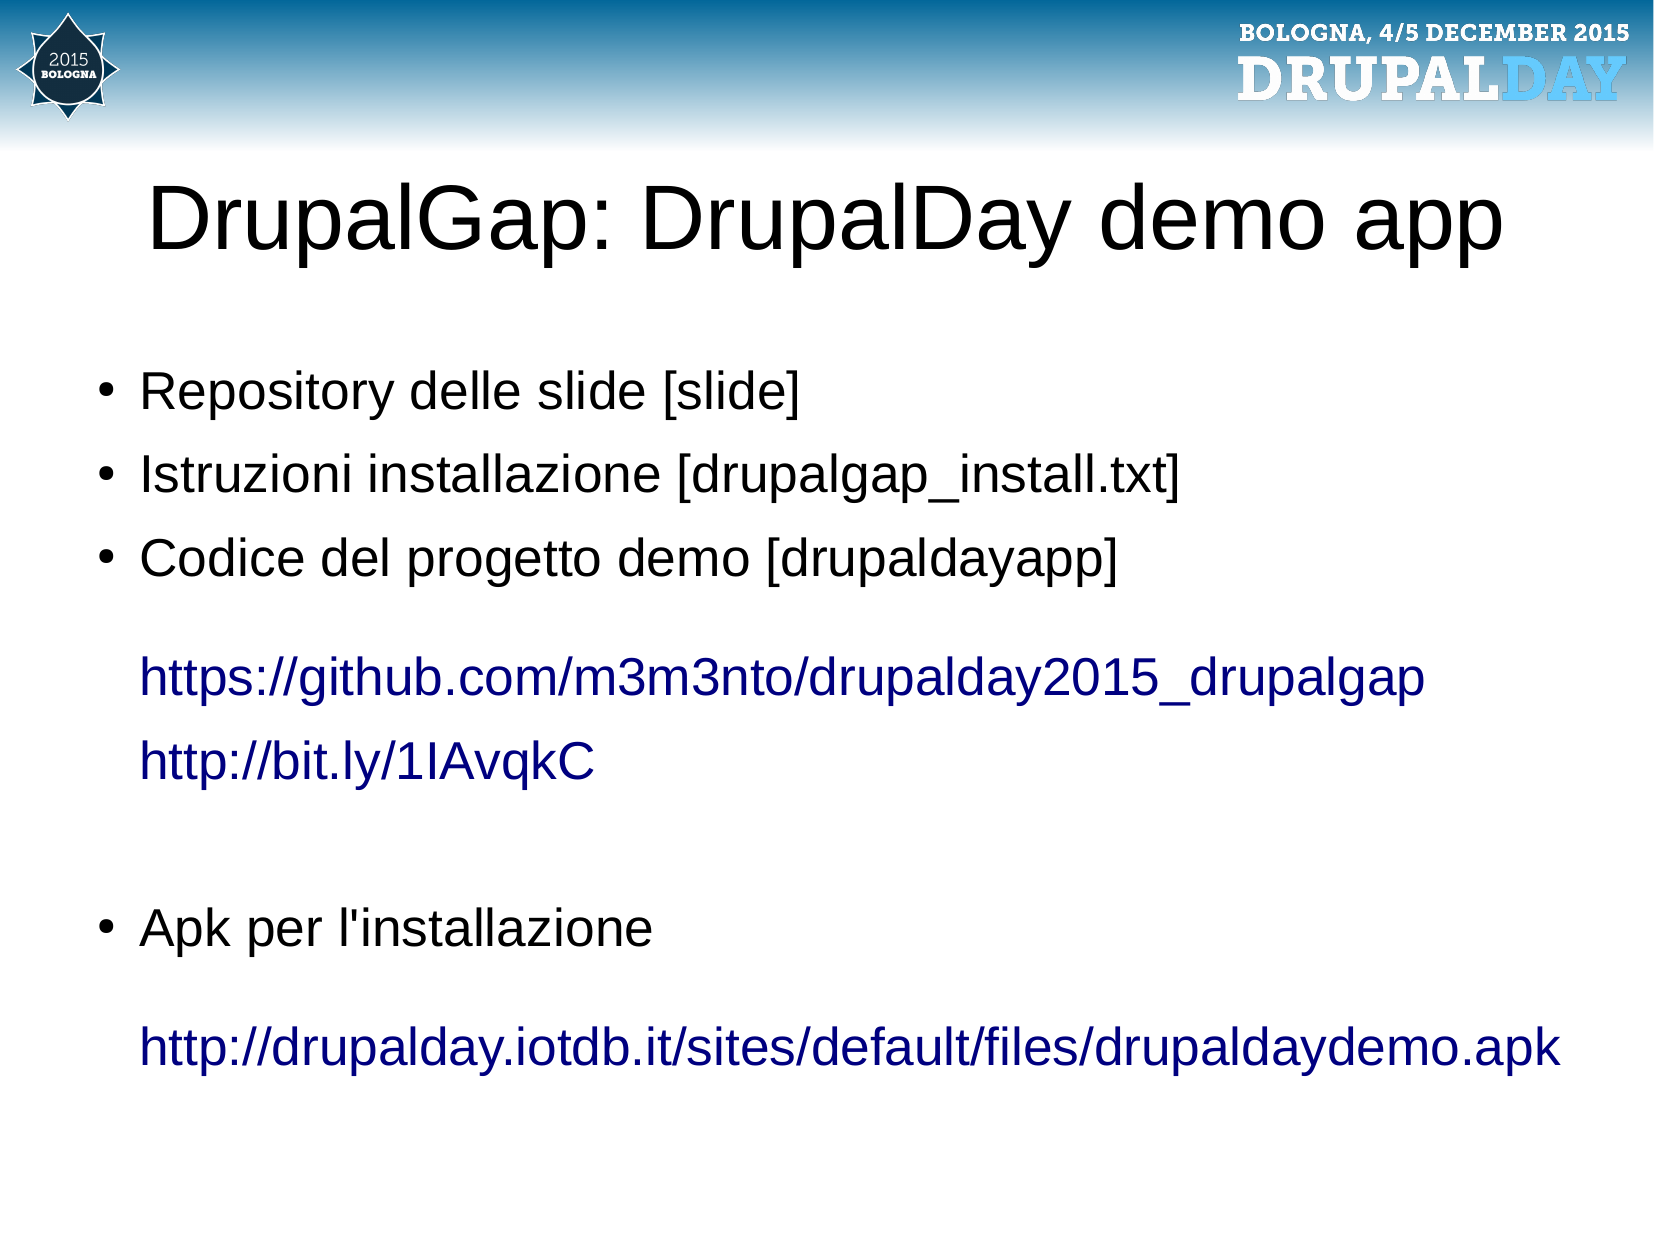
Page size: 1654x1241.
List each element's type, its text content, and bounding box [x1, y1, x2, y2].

list Repository delle slide [slide] Istruzioni installazione [drupalgap_install.txt] Codice del progetto demo [drupaldayapp] https://github.com/m3m3nto/drupalday2015_drupalgap http://bit.ly/1IAvqkC Apk per l'installazione http://drupalday.iotdb.it/sites/default/files/drupaldaydemo.apk [82, 361, 1571, 1081]
picture [1238, 23, 1629, 101]
title DrupalGap: DrupalDay demo app [82, 114, 1571, 322]
picture [15, 12, 121, 122]
